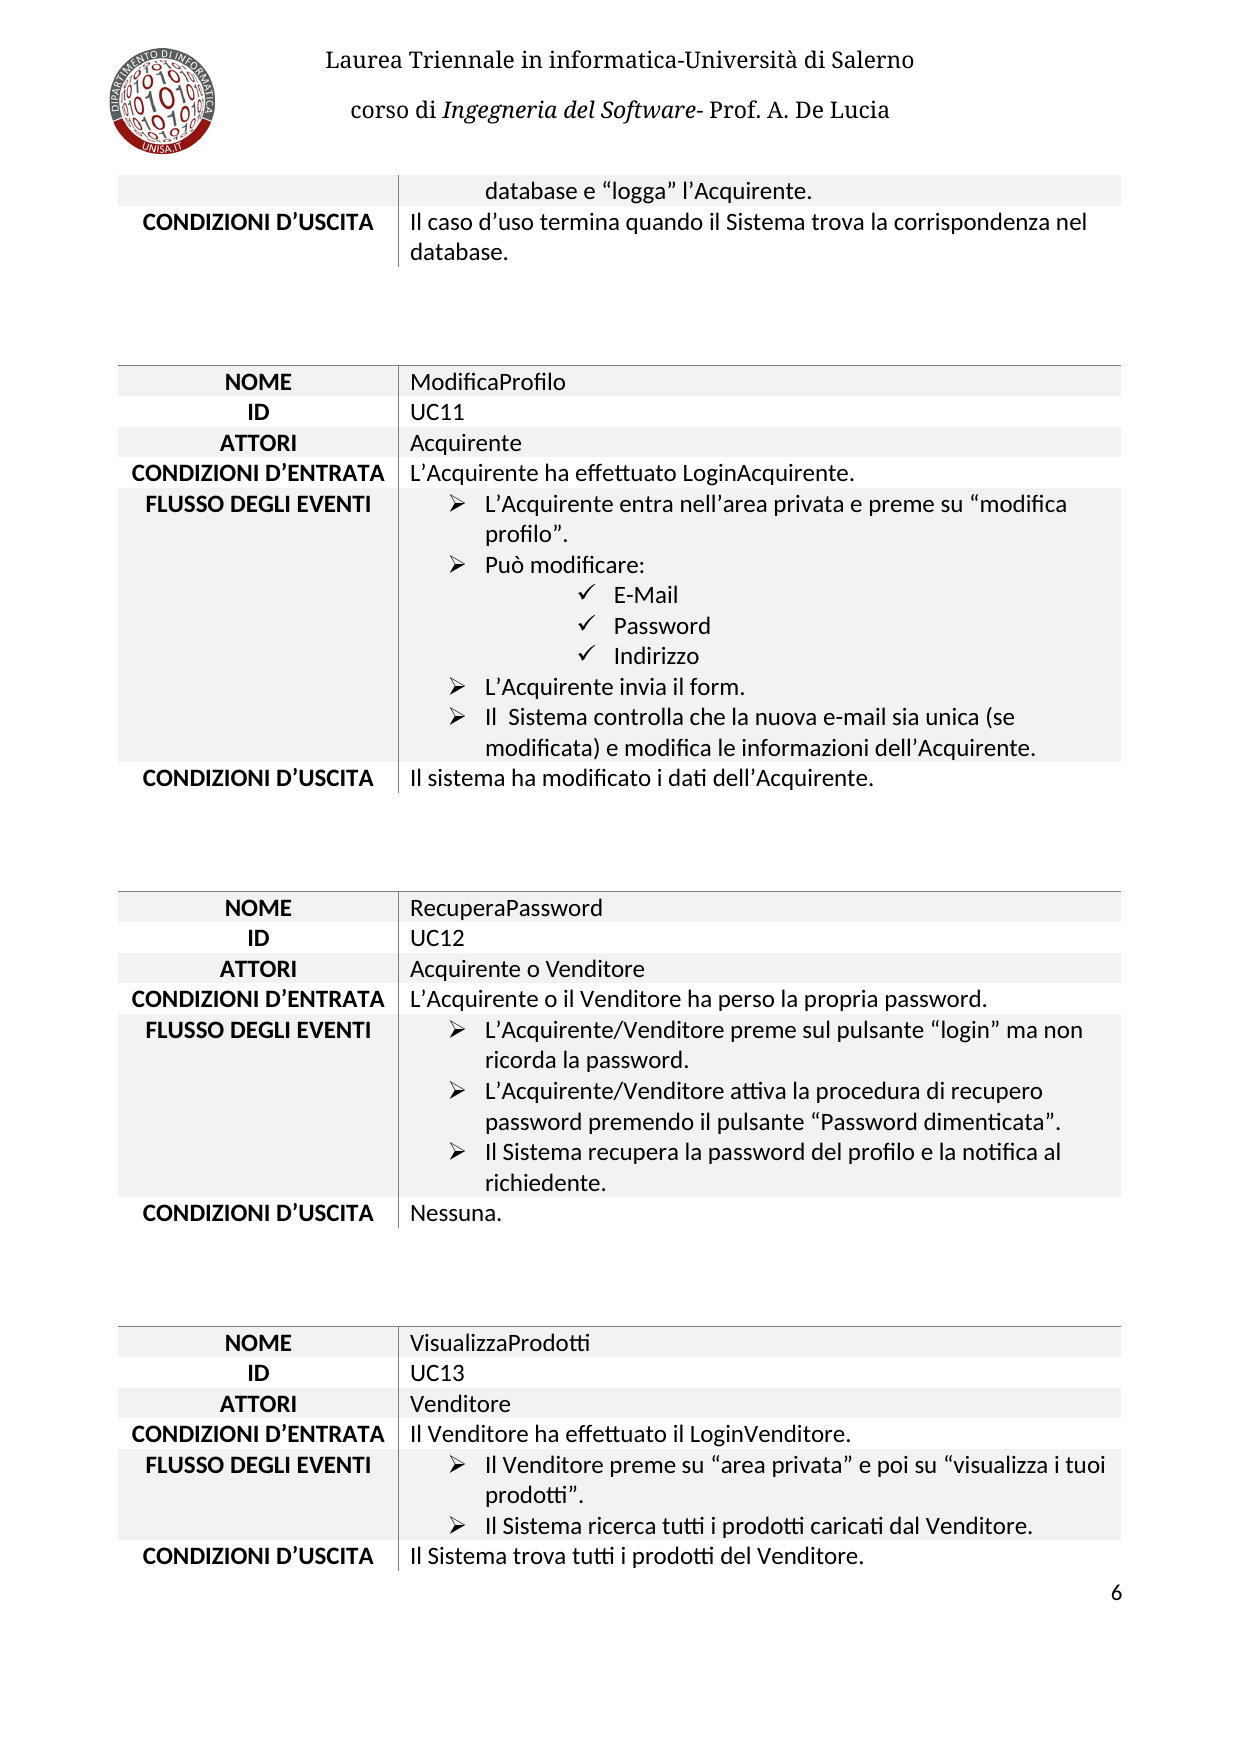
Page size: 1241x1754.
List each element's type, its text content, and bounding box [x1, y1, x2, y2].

table_cell Condizioni d’entrata [118, 1418, 398, 1449]
table_cell Il Venditore preme su “area privata” e poi su “visualizza i tuoi prodotti”. Il Sistema ricerca tutti i prodotti caricati dal Venditore. [399, 1449, 1121, 1540]
table_cell Attori [118, 1388, 398, 1418]
table_cell Attori [118, 427, 398, 457]
table_cell flusso degli eventi [118, 1449, 398, 1540]
table_header NOME [118, 366, 398, 396]
table_header RecuperaPassword [399, 892, 1121, 922]
table_cell condizioni d’uscita [118, 763, 398, 793]
table_cell ID [118, 396, 398, 427]
table_cell condizioni d’uscita [118, 1197, 398, 1228]
table_cell flusso degli eventi [118, 488, 398, 762]
table_cell ID [118, 923, 398, 953]
table_cell Condizioni d’entrata [118, 457, 398, 488]
table_cell UC12 [399, 923, 1121, 953]
table_cell Nessuna. [399, 1197, 1121, 1228]
table_cell L’Acquirente entra nell’area privata e preme su “modifica profilo”. Può modificare: E-Mail Password Indirizzo L’Acquirente invia il form. Il Sistema controlla che la nuova e-mail sia unica (se modificata) e modifica le informazioni dell’Acquirente. [399, 488, 1121, 762]
table_cell database e “logga” l’Acquirente. [399, 175, 1121, 206]
table_cell Il Sistema trova tutti i prodotti del Venditore. [399, 1540, 1121, 1571]
table_header VisualizzaProdotti [399, 1327, 1121, 1357]
table_cell [118, 175, 398, 206]
table_cell L’Acquirente o il Venditore ha perso la propria password. [399, 984, 1121, 1014]
table_cell UC11 [399, 396, 1121, 427]
table_cell L’Acquirente ha effettuato LoginAcquirente. [399, 457, 1121, 488]
table_cell L’Acquirente/Venditore preme sul pulsante “login” ma non ricorda la password. L’Acquirente/Venditore attiva la procedura di recupero password premendo il pulsante “Password dimenticata”. Il Sistema recupera la password del profilo e la notifica al richiedente. [399, 1014, 1121, 1197]
table_cell flusso degli eventi [118, 1014, 398, 1197]
table_header NOME [118, 1327, 398, 1357]
table_cell UC13 [399, 1357, 1121, 1388]
table_cell Venditore [399, 1388, 1121, 1418]
table_header NOME [118, 892, 398, 922]
table_cell ID [118, 1357, 398, 1388]
table_cell Il sistema ha modificato i dati dell’Acquirente. [399, 763, 1121, 793]
table_cell Il Venditore ha effettuato il LoginVenditore. [399, 1418, 1121, 1449]
table_cell Attori [118, 953, 398, 983]
table_cell Condizioni d’entrata [118, 984, 398, 1014]
table_cell condizioni d’uscita [118, 206, 398, 267]
table_cell Il caso d’uso termina quando il Sistema trova la corrispondenza nel database. [399, 206, 1121, 267]
table_header ModificaProfilo [399, 366, 1121, 396]
table_cell Acquirente o Venditore [399, 953, 1121, 983]
table_cell condizioni d’uscita [118, 1540, 398, 1571]
table_cell Acquirente [399, 427, 1121, 457]
